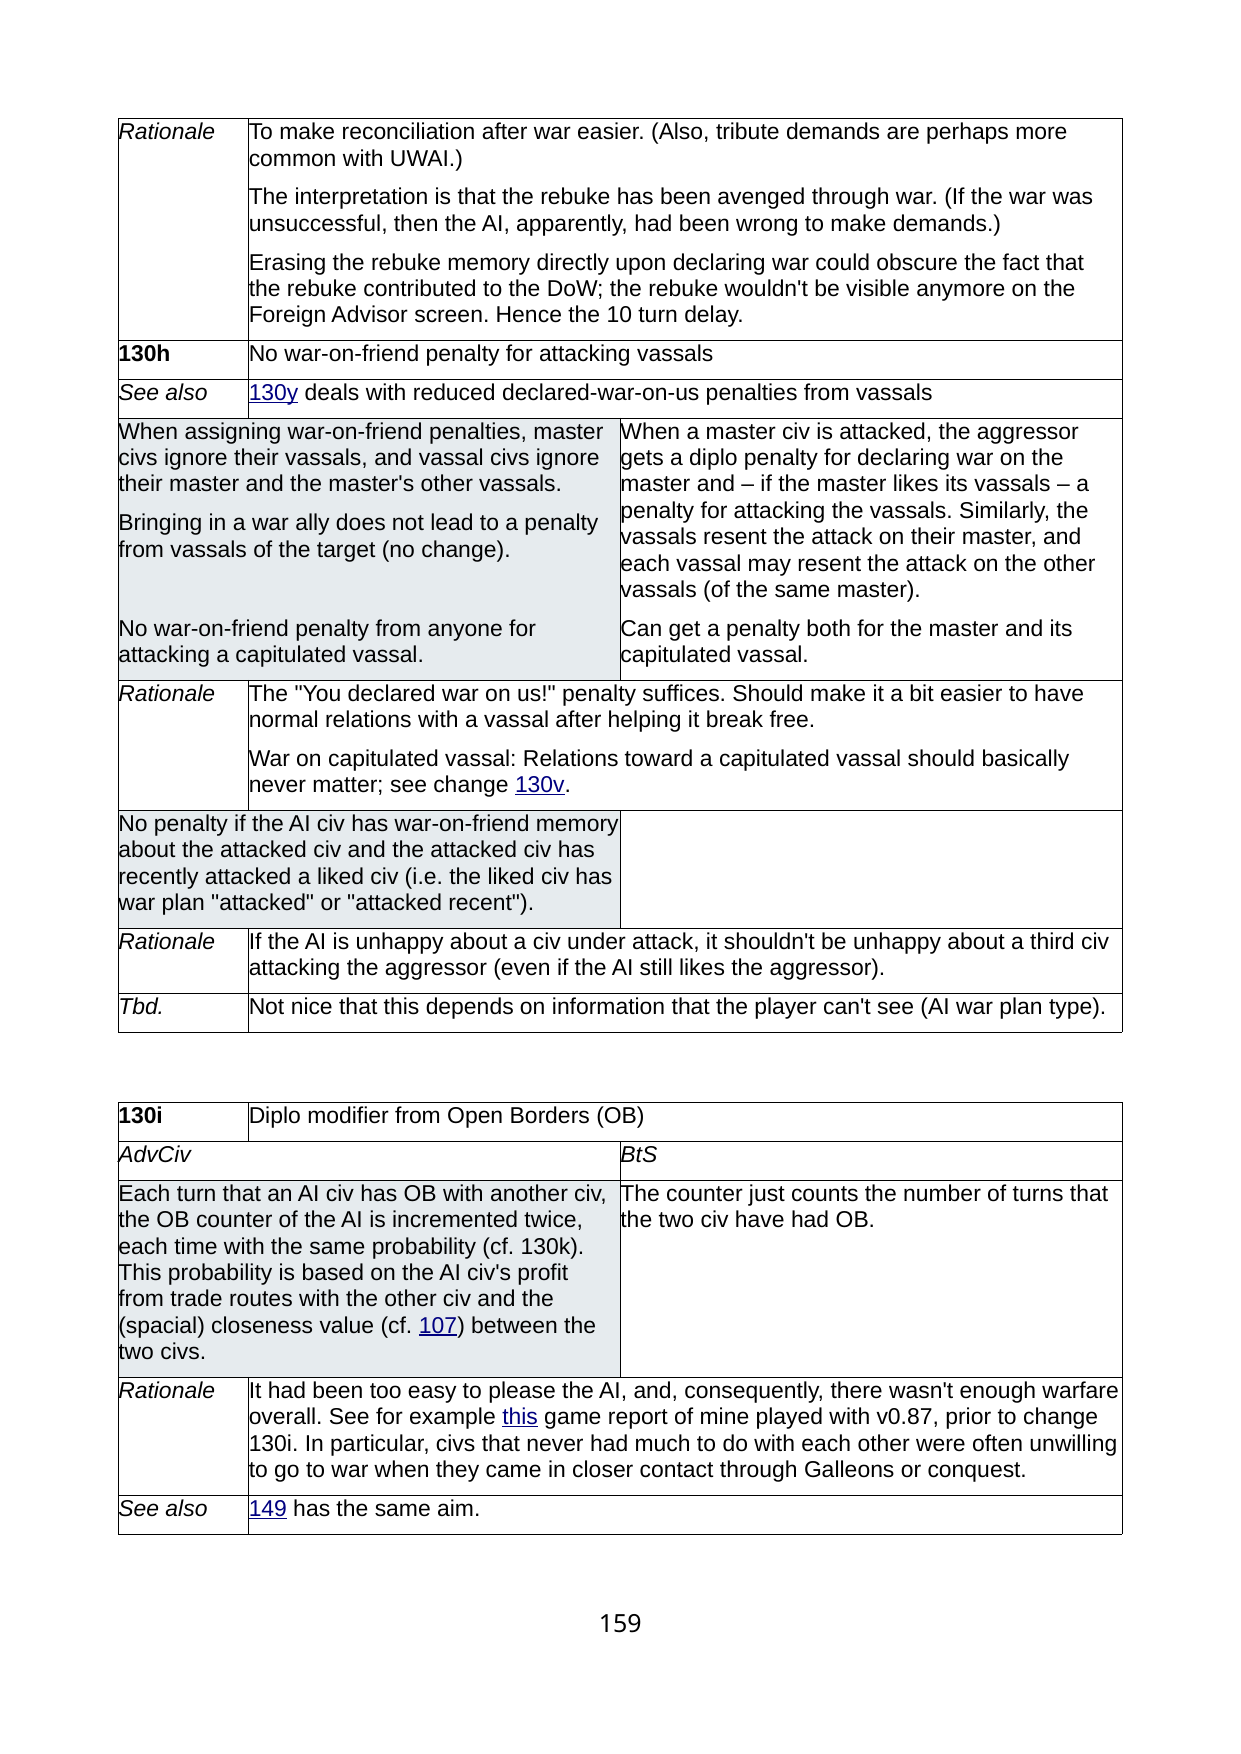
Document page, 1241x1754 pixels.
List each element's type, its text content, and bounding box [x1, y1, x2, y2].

table_cell If the AI is unhappy about a civ under attack, it shouldn't be unhappy about a third civ attacking the aggressor (even if the AI still likes the aggressor). [249, 929, 1122, 993]
table_cell Rationale [119, 681, 248, 810]
table_cell Rationale [119, 929, 248, 993]
table_cell [621, 811, 1122, 928]
table_cell Rationale [119, 119, 248, 340]
table_header Diplo modifier from Open Borders (OB) [249, 1103, 1122, 1141]
table_cell See also [119, 380, 248, 418]
table_cell Tbd. [119, 994, 248, 1032]
table_cell Rationale [119, 1378, 248, 1495]
table_cell No war-on-friend penalty for attacking vassals [249, 341, 1122, 379]
table_cell The counter just counts the number of turns that the two civ have had OB. [621, 1181, 1122, 1377]
table_header 130i [119, 1103, 248, 1141]
table_cell No penalty if the AI civ has war-on-friend memory about the attacked civ and the attacked civ has recently attacked a liked civ (i.e. the liked civ has war plan "attacked" or "attacked recent"). [119, 811, 620, 928]
table_cell See also [119, 1496, 248, 1533]
table_cell 149 has the same aim. [249, 1496, 1122, 1533]
table_cell AdvCiv [119, 1142, 620, 1180]
table_cell The "You declared war on us!" penalty suffices. Should make it a bit easier to have normal relations with a vassal after helping it break free. War on capitulated vassal: Relations toward a capitulated vassal should basically never matter; see change 130v. [249, 681, 1122, 810]
table_cell Each turn that an AI civ has OB with another civ, the OB counter of the AI is incremented twice, each time with the same probability (cf. 130k). This probability is based on the AI civ's profit from trade routes with the other civ and the (spacial) closeness value (cf. 107) between the two civs. [119, 1181, 620, 1377]
table_cell 130h [119, 341, 248, 379]
table_cell When assigning war-on-friend penalties, master civs ignore their vassals, and vassal civs ignore their master and the master's other vassals. Bringing in a war ally does not lead to a penalty from vassals of the target (no change). No war-on-friend penalty from anyone for attacking a capitulated vassal. [119, 419, 620, 680]
table_cell When a master civ is attacked, the aggressor gets a diplo penalty for declaring war on the master and – if the master likes its vassals – a penalty for attacking the vassals. Similarly, the vassals resent the attack on their master, and each vassal may resent the attack on the other vassals (of the same master). Can get a penalty both for the master and its capitulated vassal. [621, 419, 1122, 680]
table_cell Not nice that this depends on information that the player can't see (AI war plan type). [249, 994, 1122, 1032]
table_cell 130y deals with reduced declared-war-on-us penalties from vassals [249, 380, 1122, 418]
table_cell It had been too easy to please the AI, and, consequently, there wasn't enough warfare overall. See for example this game report of mine played with v0.87, prior to change 130i. In particular, civs that never had much to do with each other were often unwilling to go to war when they came in closer contact through Galleons or conquest. [249, 1378, 1122, 1495]
table_cell BtS [621, 1142, 1122, 1180]
table_cell To make reconciliation after war easier. (Also, tribute demands are perhaps more common with UWAI.) The interpretation is that the rebuke has been avenged through war. (If the war was unsuccessful, then the AI, apparently, had been wrong to make demands.) Erasing the rebuke memory directly upon declaring war could obscure the fact that the rebuke contributed to the DoW; the rebuke wouldn't be visible anymore on the Foreign Advisor screen. Hence the 10 turn delay. [249, 119, 1122, 340]
